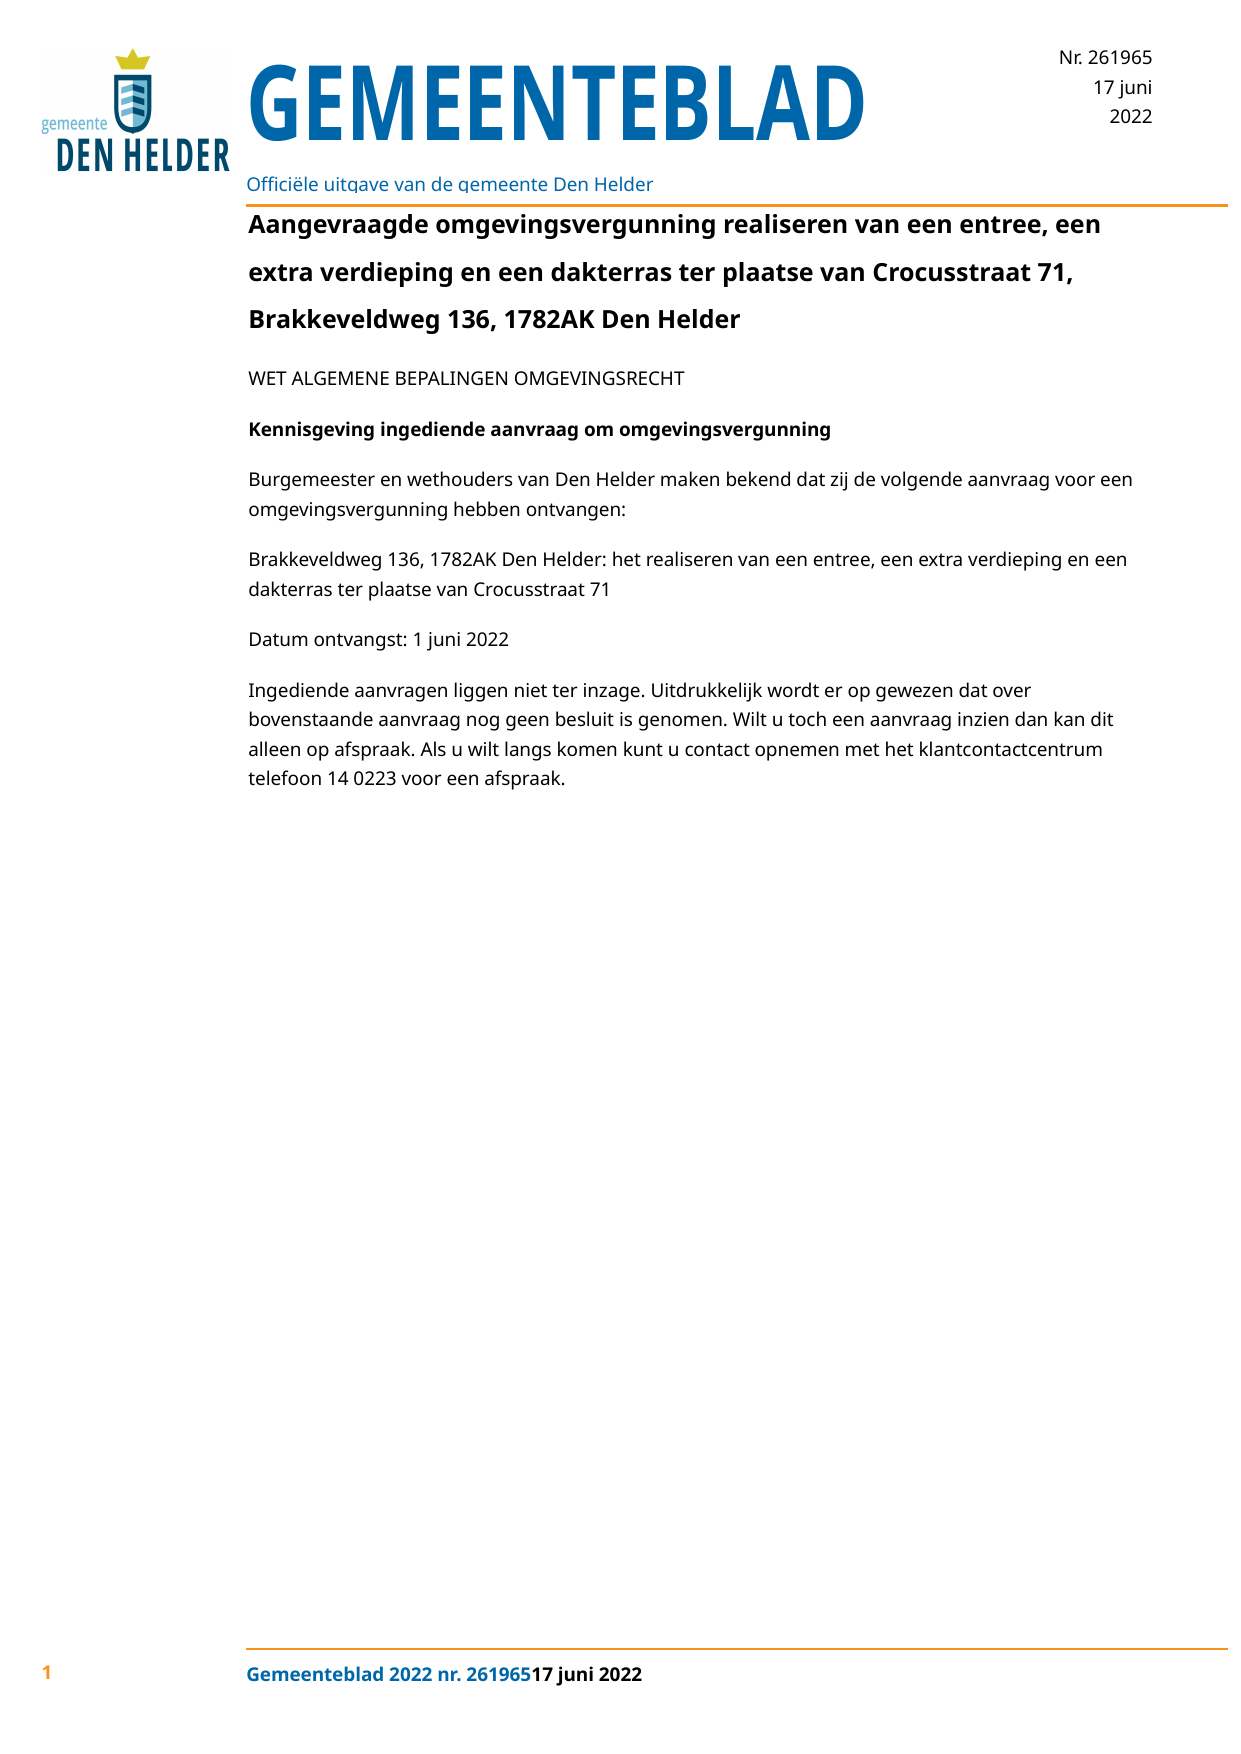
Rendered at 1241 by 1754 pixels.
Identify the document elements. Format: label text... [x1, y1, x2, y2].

text Aangevraagde omgevingsvergunning realiseren van een entree, een extra verdieping en een dakterras ter plaatse van Crocusstraat 71, Brakkeveldweg 136, 1782AK Den Helder [248, 207, 1152, 336]
picture [130, 157, 135, 172]
picture [220, 160, 224, 172]
text Brakkeveldweg 136, 1782AK Den Helder: het realiseren van een entree, een extra verdieping en een dakterras ter plaatse van Crocusstraat 71 [248, 546, 1152, 602]
picture [100, 154, 106, 172]
text Ingediende aanvragen liggen niet ter inzage. Uitdrukkelijk wordt er op gewezen dat over bovenstaande aanvraag nog geen besluit is genomen. Wilt u toch een aanvraag inzien dan kan dit alleen op afspraak. Als u wilt langs komen kunt u contact opnemen met het klantcontactcentrum telefoon 14 0223 voor een afspraak. [248, 677, 1152, 791]
picture [63, 144, 68, 165]
text Datum ontvangst: 1 juni 2022 [248, 626, 1152, 652]
text Kennisgeving ingediende aanvraag om omgevingsvergunning [248, 416, 1152, 442]
text WET ALGEMENE BEPALINGEN OMGEVINGSRECHT [248, 366, 1152, 391]
picture [182, 144, 187, 165]
text Burgemeester en wethouders van Den Helder maken bekend dat zij de volgende aanvraag voor een omgevingsvergunning hebben ontvangen: [248, 466, 1152, 522]
picture [41, 47, 231, 172]
